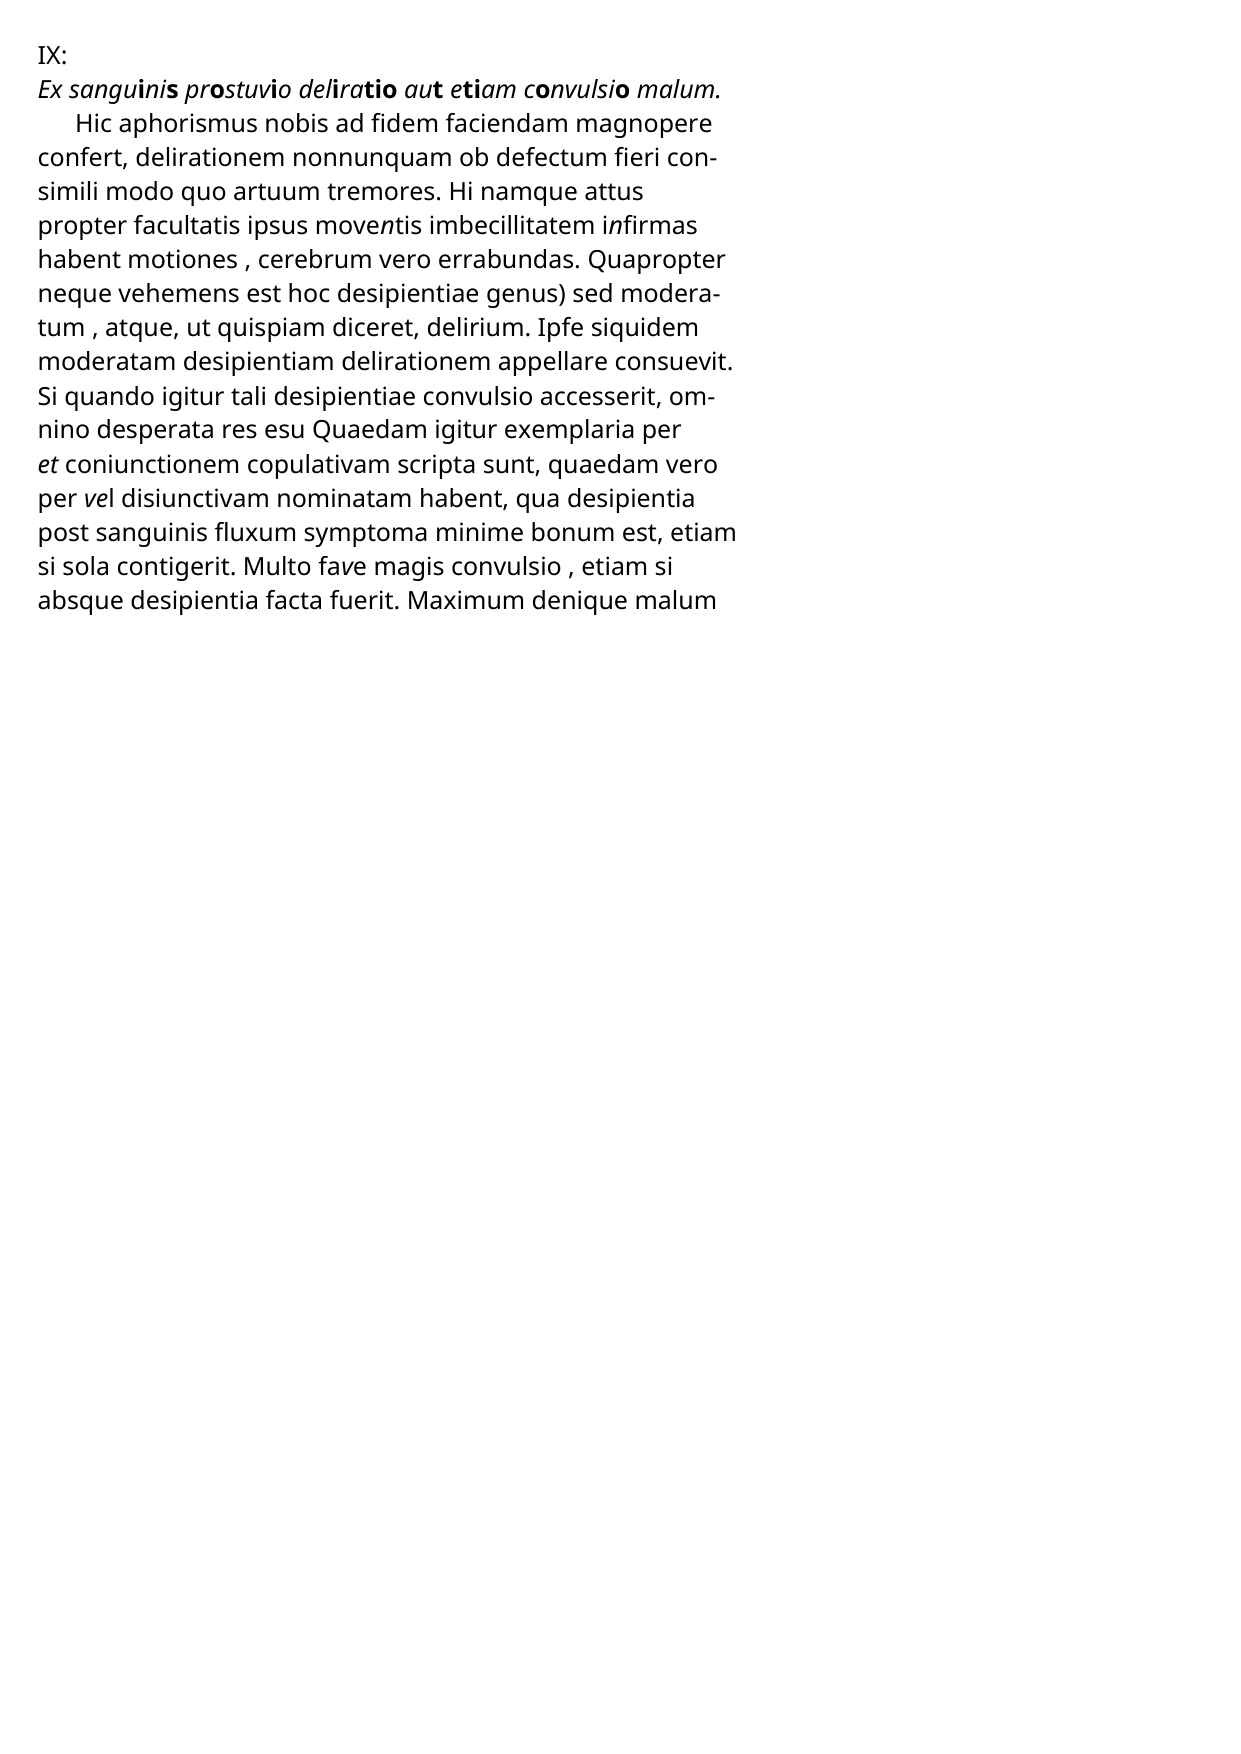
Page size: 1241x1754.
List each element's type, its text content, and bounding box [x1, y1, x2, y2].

text Ex sanguinis prostuvio deliratio aut etiam convulsio malum. [37, 72, 1203, 106]
text Hic aphorismus nobis ad fidem faciendam magnopere confert, delirationem nonnunquam ob defectum fieri con- simili modo quo artuum tremores. Hi namque attus propter facultatis ipsus moventis imbecillitatem infirmas habent motiones , cerebrum vero errabundas. Quapropter neque vehemens est hoc desipientiae genus) sed modera- tum , atque, ut quispiam diceret, delirium. Ipfe siquidem moderatam desipientiam delirationem appellare consuevit. Si quando igitur tali desipientiae convulsio accesserit, om- nino desperata res esu Quaedam igitur exemplaria per et coniunctionem copulativam scripta sunt, quaedam vero per vel disiunctivam nominatam habent, qua desipientia post sanguinis fluxum symptoma minime bonum est, etiam si sola contigerit. Multo fave magis convulsio , etiam si absque desipientia facta fuerit. Maximum denique malum [37, 106, 1203, 617]
text IX: [37, 37, 1203, 72]
